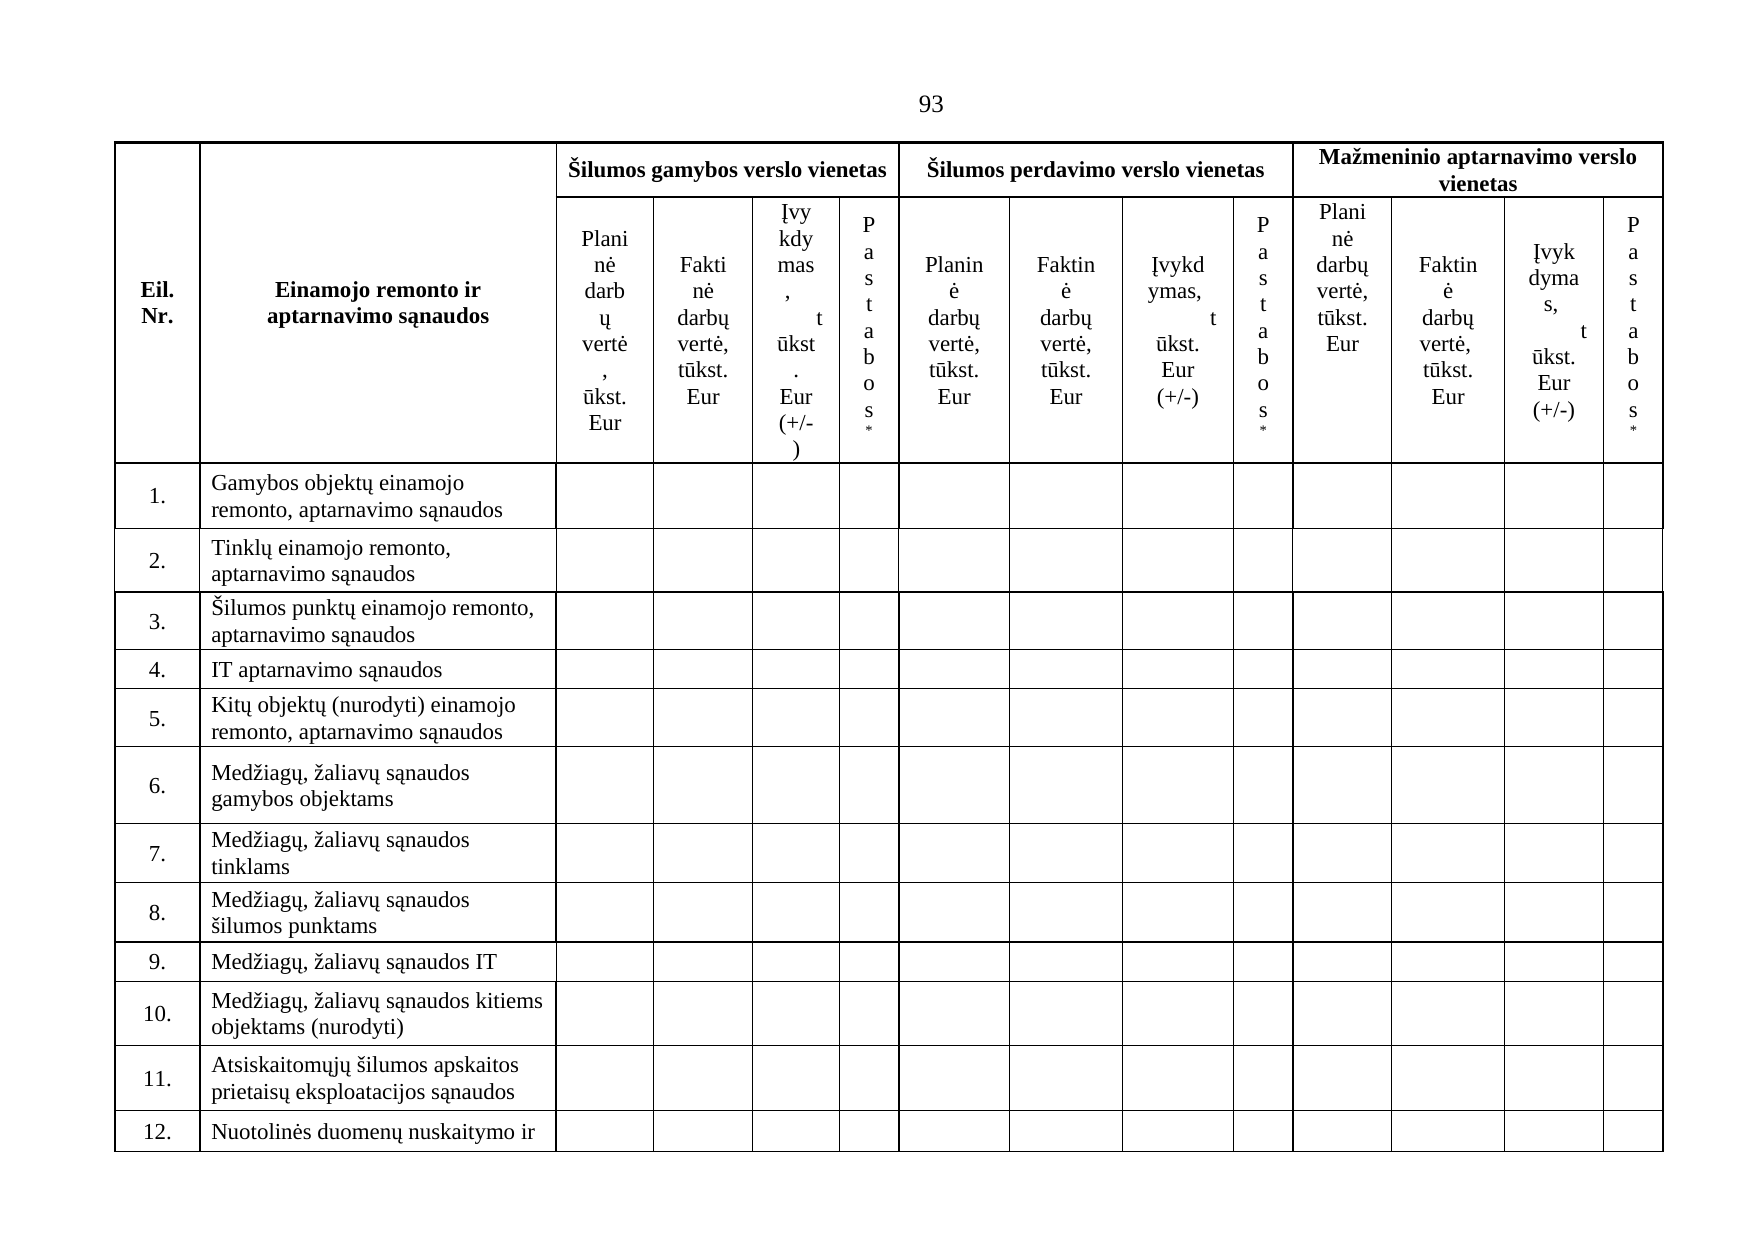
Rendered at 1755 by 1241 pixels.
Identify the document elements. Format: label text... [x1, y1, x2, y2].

table_cell 8. [116, 883, 199, 941]
table_cell 9. [116, 943, 199, 981]
table_cell [1234, 747, 1292, 823]
table_cell [1010, 747, 1122, 823]
table_cell [1505, 464, 1603, 527]
table_cell [840, 593, 898, 649]
table_cell [1294, 747, 1391, 823]
table_cell [1294, 943, 1391, 981]
table_cell Planinė darbų vertė, ūkst. Eur [557, 198, 653, 462]
table_cell [1505, 1046, 1603, 1110]
table_cell [654, 943, 752, 981]
table_cell [1010, 982, 1122, 1044]
table_cell [1010, 824, 1122, 882]
table_cell [753, 464, 839, 527]
table_cell [1294, 464, 1391, 527]
table_cell [1234, 982, 1292, 1044]
table_cell [840, 529, 898, 591]
table_cell Faktinė darbų vertė, tūkst. Eur [1010, 198, 1122, 462]
table_cell 2. [115, 529, 199, 591]
table_cell [840, 689, 898, 746]
table_cell [557, 747, 653, 823]
table_cell [1604, 747, 1662, 823]
table_cell [753, 593, 839, 649]
table_cell [1392, 593, 1504, 649]
table_cell [840, 1046, 898, 1110]
table_cell [1392, 824, 1504, 882]
table_cell [753, 1046, 839, 1110]
table_cell [1123, 982, 1233, 1044]
table_cell [1604, 1111, 1662, 1151]
table_cell [753, 689, 839, 746]
table_cell [1392, 943, 1504, 981]
table_cell [1123, 650, 1233, 688]
table_cell [840, 747, 898, 823]
table_cell [557, 464, 653, 527]
table_cell [557, 943, 653, 981]
table_cell Medžiagų, žaliavų sąnaudos tinklams [201, 824, 555, 882]
table_cell [1294, 982, 1391, 1044]
table_cell [654, 529, 752, 591]
table_cell [1294, 650, 1391, 688]
table_cell [654, 689, 752, 746]
table_cell [557, 593, 653, 649]
table_cell [1234, 593, 1292, 649]
table_cell [1505, 883, 1603, 941]
table_cell 1. [116, 464, 199, 527]
table_cell [753, 943, 839, 981]
table_cell [900, 689, 1009, 746]
table_cell 5. [116, 689, 199, 746]
table_cell [1010, 650, 1122, 688]
table_cell [753, 650, 839, 688]
table_cell Kitų objektų (nurodyti) einamojo remonto, aptarnavimo sąnaudos [201, 689, 555, 746]
table_cell 7. [116, 824, 199, 882]
table_cell [654, 464, 752, 527]
table_cell [900, 1111, 1009, 1151]
table_cell IT aptarnavimo sąnaudos [201, 650, 555, 688]
table_cell [1505, 943, 1603, 981]
table_cell [1234, 689, 1292, 746]
table_cell [899, 529, 1009, 591]
table_cell [840, 943, 898, 981]
table_cell [840, 464, 898, 527]
table_cell Atsiskaitomųjų šilumos apskaitos prietaisų eksploatacijos sąnaudos [201, 1046, 555, 1110]
table_cell [1604, 982, 1662, 1044]
table_cell [654, 883, 752, 941]
table_cell [1604, 1046, 1662, 1110]
table_cell Įvykdymas, tūkst. Eur (+/-) [1505, 198, 1603, 462]
table_cell [1010, 1111, 1122, 1151]
table_cell [1604, 529, 1662, 591]
table_cell Faktinė darbų vertė, tūkst. Eur [1392, 198, 1504, 462]
table_cell [1123, 883, 1233, 941]
table_cell [1604, 824, 1662, 882]
table_cell Gamybos objektų einamojo remonto, aptarnavimo sąnaudos [201, 464, 555, 527]
table_cell [1294, 1046, 1391, 1110]
table_cell [900, 650, 1009, 688]
table_cell Pastabos* [1604, 198, 1662, 462]
table_cell [840, 982, 898, 1044]
table_header Šilumos perdavimo verslo vienetas [900, 144, 1292, 196]
table_cell [840, 650, 898, 688]
table_cell [1123, 689, 1233, 746]
table_cell Planinė darbų vertė, tūkst. Eur [900, 198, 1009, 462]
table_cell [1010, 529, 1122, 591]
table_cell [1234, 529, 1292, 591]
table_cell [1123, 1046, 1233, 1110]
table_cell [1392, 747, 1504, 823]
table_cell [1234, 883, 1292, 941]
table_cell [753, 747, 839, 823]
table_cell [753, 982, 839, 1044]
table_cell [557, 982, 653, 1044]
table_cell [1604, 464, 1662, 527]
table_cell 3. [116, 593, 199, 649]
table_cell [557, 529, 653, 591]
table_cell Tinklų einamojo remonto, aptarnavimo sąnaudos [200, 529, 556, 591]
table_header Mažmeninio aptarnavimo verslo vienetas [1294, 144, 1662, 196]
table_cell [557, 650, 653, 688]
table_cell Medžiagų, žaliavų sąnaudos IT [201, 943, 556, 981]
table_cell Nuotolinės duomenų nuskaitymo ir [201, 1111, 555, 1151]
table_cell [1294, 824, 1391, 882]
table_cell [1392, 650, 1504, 688]
table_cell [1123, 1111, 1233, 1151]
table_cell [654, 650, 752, 688]
table_cell [654, 1046, 752, 1110]
table_cell [900, 747, 1009, 823]
table_cell [1234, 464, 1292, 527]
table_cell [1604, 943, 1662, 981]
table_cell [840, 1111, 898, 1151]
table_cell [557, 1046, 653, 1110]
table_cell 6. [116, 747, 199, 823]
table_cell [557, 689, 653, 746]
table_cell 4. [116, 650, 199, 688]
table_cell [1123, 943, 1233, 981]
table_cell Planinė darbų vertė, tūkst. Eur [1294, 198, 1391, 462]
table_cell [900, 464, 1009, 527]
table_cell [1123, 529, 1233, 591]
table_cell [900, 593, 1009, 649]
table_cell [900, 1046, 1009, 1110]
table_cell [1505, 747, 1603, 823]
table_cell [900, 943, 1009, 981]
table_cell [557, 824, 653, 882]
table_cell [1604, 593, 1662, 649]
table_cell [1123, 747, 1233, 823]
table_cell [1392, 689, 1504, 746]
table_cell [1010, 689, 1122, 746]
table_cell [1505, 529, 1603, 591]
table_cell [1505, 1111, 1603, 1151]
table_cell [1392, 529, 1504, 591]
table_cell [1123, 464, 1233, 527]
table_cell 10. [116, 982, 199, 1044]
table_cell [654, 593, 752, 649]
table_header Šilumos gamybos verslo vienetas [557, 144, 898, 196]
table_cell [1234, 650, 1292, 688]
table_cell Medžiagų, žaliavų sąnaudos kitiems objektams (nurodyti) [201, 982, 555, 1044]
table_cell [654, 747, 752, 823]
table_cell [557, 1111, 653, 1151]
table_cell [1123, 824, 1233, 882]
table_cell [753, 1111, 839, 1151]
table_cell [654, 824, 752, 882]
table_cell [1392, 982, 1504, 1044]
table_cell [1505, 689, 1603, 746]
table_cell 11. [116, 1046, 199, 1110]
table_cell [1123, 593, 1233, 649]
table_cell [1234, 824, 1292, 882]
table_cell [1010, 1046, 1122, 1110]
table_cell [1392, 883, 1504, 941]
table_cell [1010, 593, 1122, 649]
table_cell Faktinė darbų vertė, tūkst. Eur [654, 198, 752, 462]
table_cell [1010, 943, 1122, 981]
table_cell [654, 1111, 752, 1151]
table_cell [1294, 689, 1391, 746]
table_cell [557, 883, 653, 941]
table_cell Įvykdymas, tūkst. Eur (+/-) [753, 198, 839, 462]
table_cell [1294, 593, 1391, 649]
table_cell [1234, 1111, 1292, 1151]
table_cell [753, 529, 839, 591]
table_cell [1010, 464, 1122, 527]
table_cell Šilumos punktų einamojo remonto, aptarnavimo sąnaudos [201, 593, 555, 649]
table_cell [1392, 1046, 1504, 1110]
table_cell Įvykdymas, tūkst. Eur (+/-) [1123, 198, 1233, 462]
table_cell [1505, 650, 1603, 688]
table_cell [1604, 650, 1662, 688]
table_cell [900, 883, 1009, 941]
table_cell [1293, 529, 1391, 591]
table_header Eil. Nr. [116, 144, 199, 462]
table_cell Pastabos* [1234, 198, 1292, 462]
table_cell [1505, 982, 1603, 1044]
table_cell [1392, 1111, 1504, 1151]
table_cell [1604, 689, 1662, 746]
table_cell 12. [116, 1111, 199, 1151]
table_cell Medžiagų, žaliavų sąnaudos gamybos objektams [201, 747, 555, 823]
table_cell [1505, 824, 1603, 882]
table_cell [753, 883, 839, 941]
table_cell [840, 883, 898, 941]
table_cell [1604, 883, 1662, 941]
table_cell [1010, 883, 1122, 941]
table_cell [900, 824, 1009, 882]
table_cell [1294, 1111, 1391, 1151]
table_cell [900, 982, 1009, 1044]
table_cell [753, 824, 839, 882]
table_cell Pastabos* [840, 198, 898, 462]
table_header Einamojo remonto ir aptarnavimo sąnaudos [201, 144, 556, 462]
table_cell [1234, 943, 1292, 981]
table_cell [840, 824, 898, 882]
table_cell [1294, 883, 1391, 941]
table_cell Medžiagų, žaliavų sąnaudos šilumos punktams [201, 883, 555, 941]
table_cell [1392, 464, 1504, 527]
table_cell [1505, 593, 1603, 649]
table_cell [1234, 1046, 1292, 1110]
table_cell [654, 982, 752, 1044]
